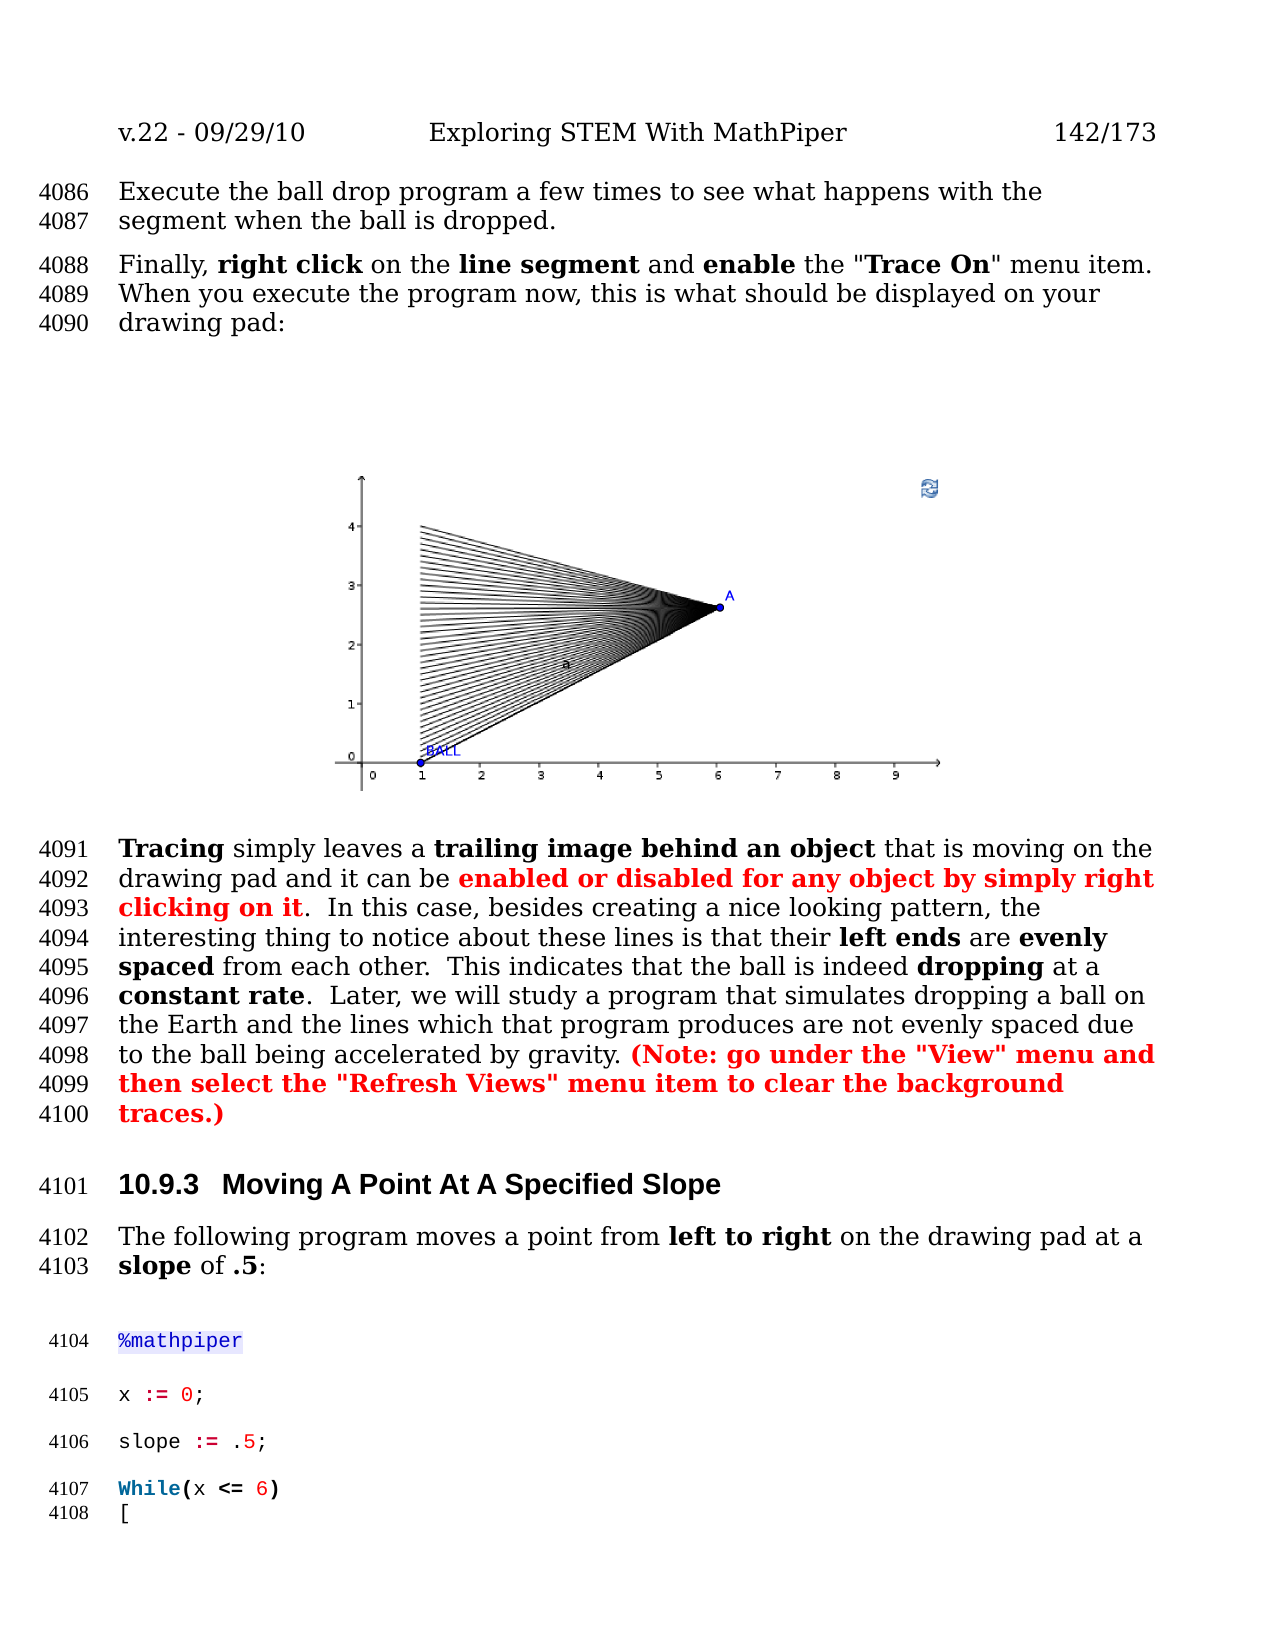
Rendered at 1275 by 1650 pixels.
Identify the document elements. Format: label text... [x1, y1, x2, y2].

text %mathpiper [118, 1331, 1157, 1354]
text slope := .5; [118, 1431, 1157, 1454]
subtitle Moving A Point At A Specified Slope [118, 1167, 1157, 1201]
text Execute the ball drop program a few times to see what happens with the segment when the ball is dropped. [118, 177, 1157, 235]
text [ [118, 1502, 1157, 1526]
text Finally, right click on the line segment and enable the "Trace On" menu item. When you execute the program now, this is what should be displayed on your drawing pad: [118, 250, 1157, 338]
text x := 0; [118, 1384, 1157, 1407]
picture [334, 476, 941, 791]
text The following program moves a point from left to right on the drawing pad at a slope of .5: [118, 1222, 1157, 1280]
text While(x <= 6) [118, 1478, 1157, 1502]
text Tracing simply leaves a trailing image behind an object that is moving on the drawing pad and it can be enabled or disabled for any object by simply right clicking on it. In this case, besides creating a nice looking pattern, the interesting thing to notice about these lines is that their left ends are evenly spaced from each other. This indicates that the ball is indeed dropping at a constant rate. Later, we will study a program that simulates dropping a ball on the Earth and the lines which that program produces are not evenly spaced due to the ball being accelerated by gravity. (Note: go under the "View" menu and then select the "Refresh Views" menu item to clear the background traces.) [118, 834, 1157, 1128]
